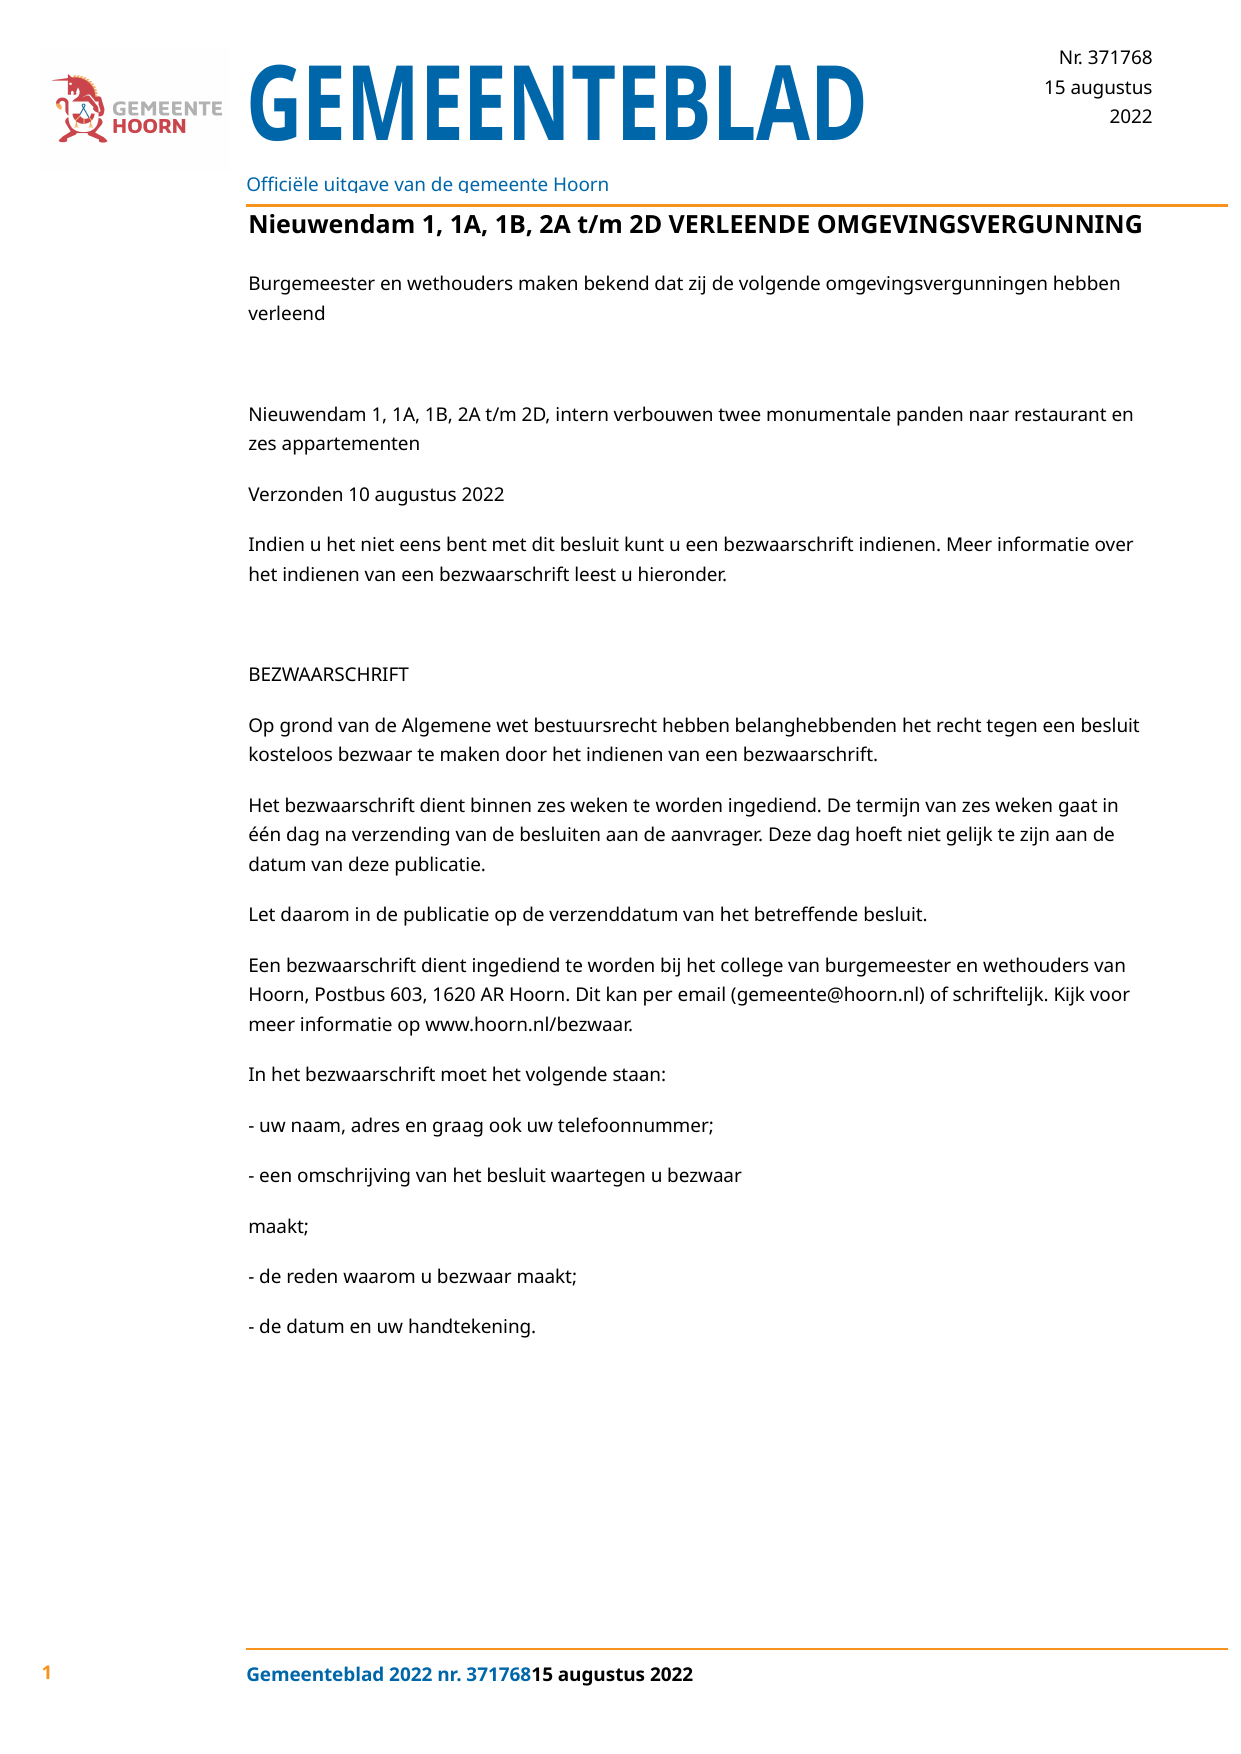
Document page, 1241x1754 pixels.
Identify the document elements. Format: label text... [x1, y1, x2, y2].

text - de reden waarom u bezwaar maakt; [248, 1263, 1152, 1289]
text Op grond van de Algemene wet bestuursrecht hebben belanghebbenden het recht tegen een besluit kosteloos bezwaar te maken door het indienen van een bezwaarschrift. [248, 712, 1152, 767]
text Nieuwendam 1, 1A, 1B, 2A t/m 2D VERLEENDE OMGEVINGSVERGUNNING [248, 207, 1152, 241]
text - uw naam, adres en graag ook uw telefoonnummer; [248, 1112, 1152, 1138]
text Burgemeester en wethouders maken bekend dat zij de volgende omgevingsvergunningen hebben verleend [248, 270, 1152, 326]
text Verzonden 10 augustus 2022 [248, 481, 1152, 506]
text - de datum en uw handtekening. [248, 1314, 1152, 1339]
text Indien u het niet eens bent met dit besluit kunt u een bezwaarschrift indienen. Meer informatie over het indienen van een bezwaarschrift leest u hieronder. [248, 531, 1152, 586]
text Een bezwaarschrift dient ingediend te worden bij het college van burgemeester en wethouders van Hoorn, Postbus 603, 1620 AR Hoorn. Dit kan per email (gemeente@hoorn.nl) of schriftelijk. Kijk voor meer informatie op www.hoorn.nl/bezwaar. [248, 952, 1152, 1037]
text Nieuwendam 1, 1A, 1B, 2A t/m 2D, intern verbouwen twee monumentale panden naar restaurant en zes appartementen [248, 401, 1152, 456]
picture [41, 47, 231, 172]
text - een omschrijving van het besluit waartegen u bezwaar [248, 1162, 1152, 1188]
text In het bezwaarschrift moet het volgende staan: [248, 1062, 1152, 1087]
text maakt; [248, 1213, 1152, 1238]
text BEZWAARSCHRIFT [248, 662, 1152, 687]
text Het bezwaarschrift dient binnen zes weken te worden ingediend. De termijn van zes weken gaat in één dag na verzending van de besluiten aan de aanvrager. Deze dag hoeft niet gelijk te zijn aan de datum van deze publicatie. [248, 792, 1152, 877]
text Let daarom in de publicatie op de verzenddatum van het betreffende besluit. [248, 902, 1152, 927]
